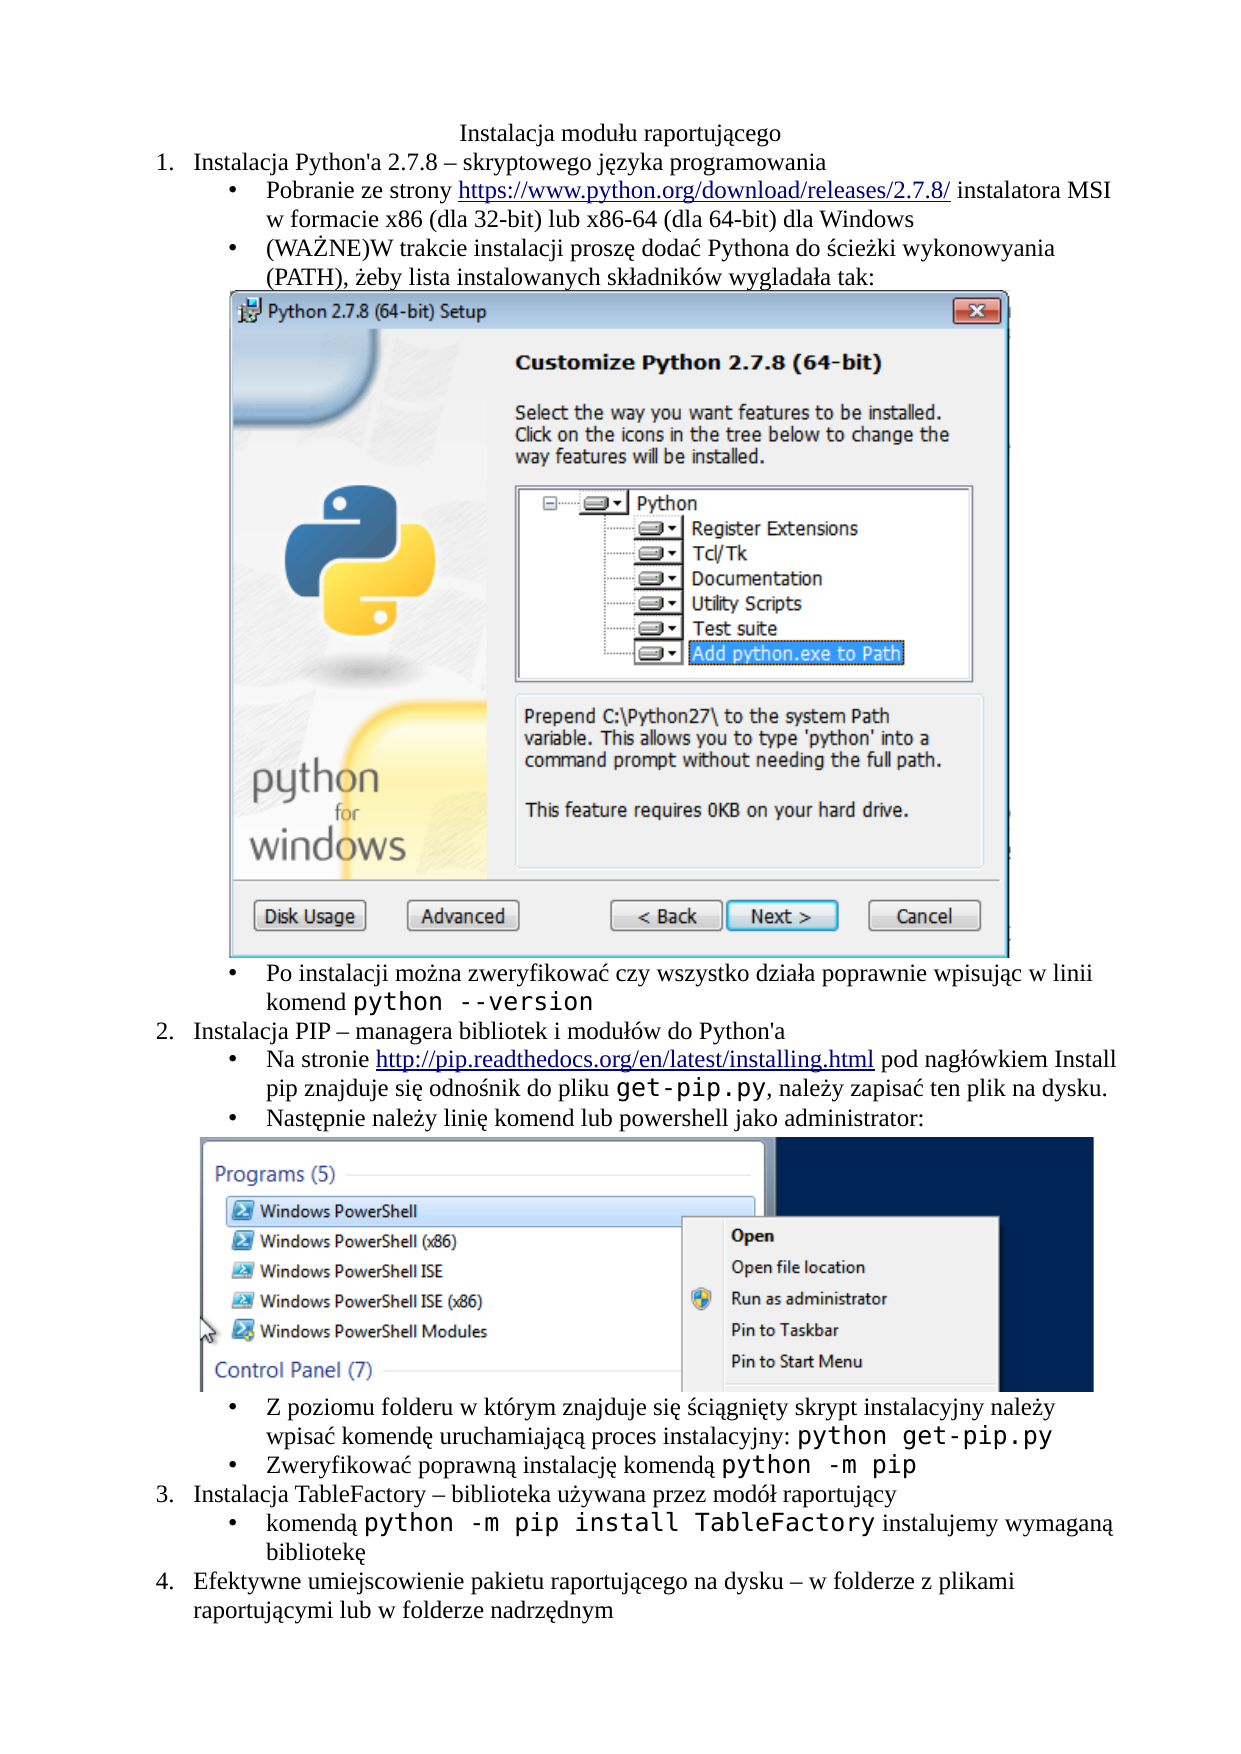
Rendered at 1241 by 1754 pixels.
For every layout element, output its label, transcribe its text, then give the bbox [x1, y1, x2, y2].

list (WAŻNE)W trakcie instalacji proszę dodać Pythona do ścieżki wykonowyania (PATH), żeby lista instalowanych składników wygladała tak: [228, 233, 1122, 291]
list Z poziomu folderu w którym znajduje się ściągnięty skrypt instalacyjny należy wpisać komendę uruchamiającą proces instalacyjny: python get-pip.py [228, 1392, 1122, 1450]
list Zweryfikować poprawną instalację komendą python -m pip [228, 1450, 1122, 1479]
list Instalacja TableFactory – biblioteka używana przez modół raportujący [156, 1479, 1122, 1508]
picture [229, 290, 1011, 958]
list Na stronie http://pip.readthedocs.org/en/latest/installing.html pod nagłówkiem Install pip znajduje się odnośnik do pliku get-pip.py, należy zapisać ten plik na dysku. [228, 1044, 1122, 1103]
list komendą python -m pip install TableFactory instalujemy wymaganą bibliotekę [228, 1508, 1122, 1566]
list Pobranie ze strony https://www.python.org/download/releases/2.7.8/ instalatora MSI w formacie x86 (dla 32-bit) lub x86-64 (dla 64-bit) dla Windows [228, 176, 1122, 233]
list Instalacja PIP – managera bibliotek i modułów do Python'a [156, 1016, 1122, 1044]
list Instalacja Python'a 2.7.8 – skryptowego języka programowania [156, 147, 1122, 176]
picture [199, 1137, 1094, 1392]
text Instalacja modułu raportującego [118, 118, 1122, 147]
list Po instalacji można zweryfikować czy wszystko działa poprawnie wpisując w linii komend python --version [228, 958, 1122, 1016]
list Efektywne umiejscowienie pakietu raportującego na dysku – w folderze z plikami raportującymi lub w folderze nadrzędnym [156, 1566, 1122, 1624]
list Następnie należy linię komend lub powershell jako administrator: [228, 1103, 1122, 1131]
